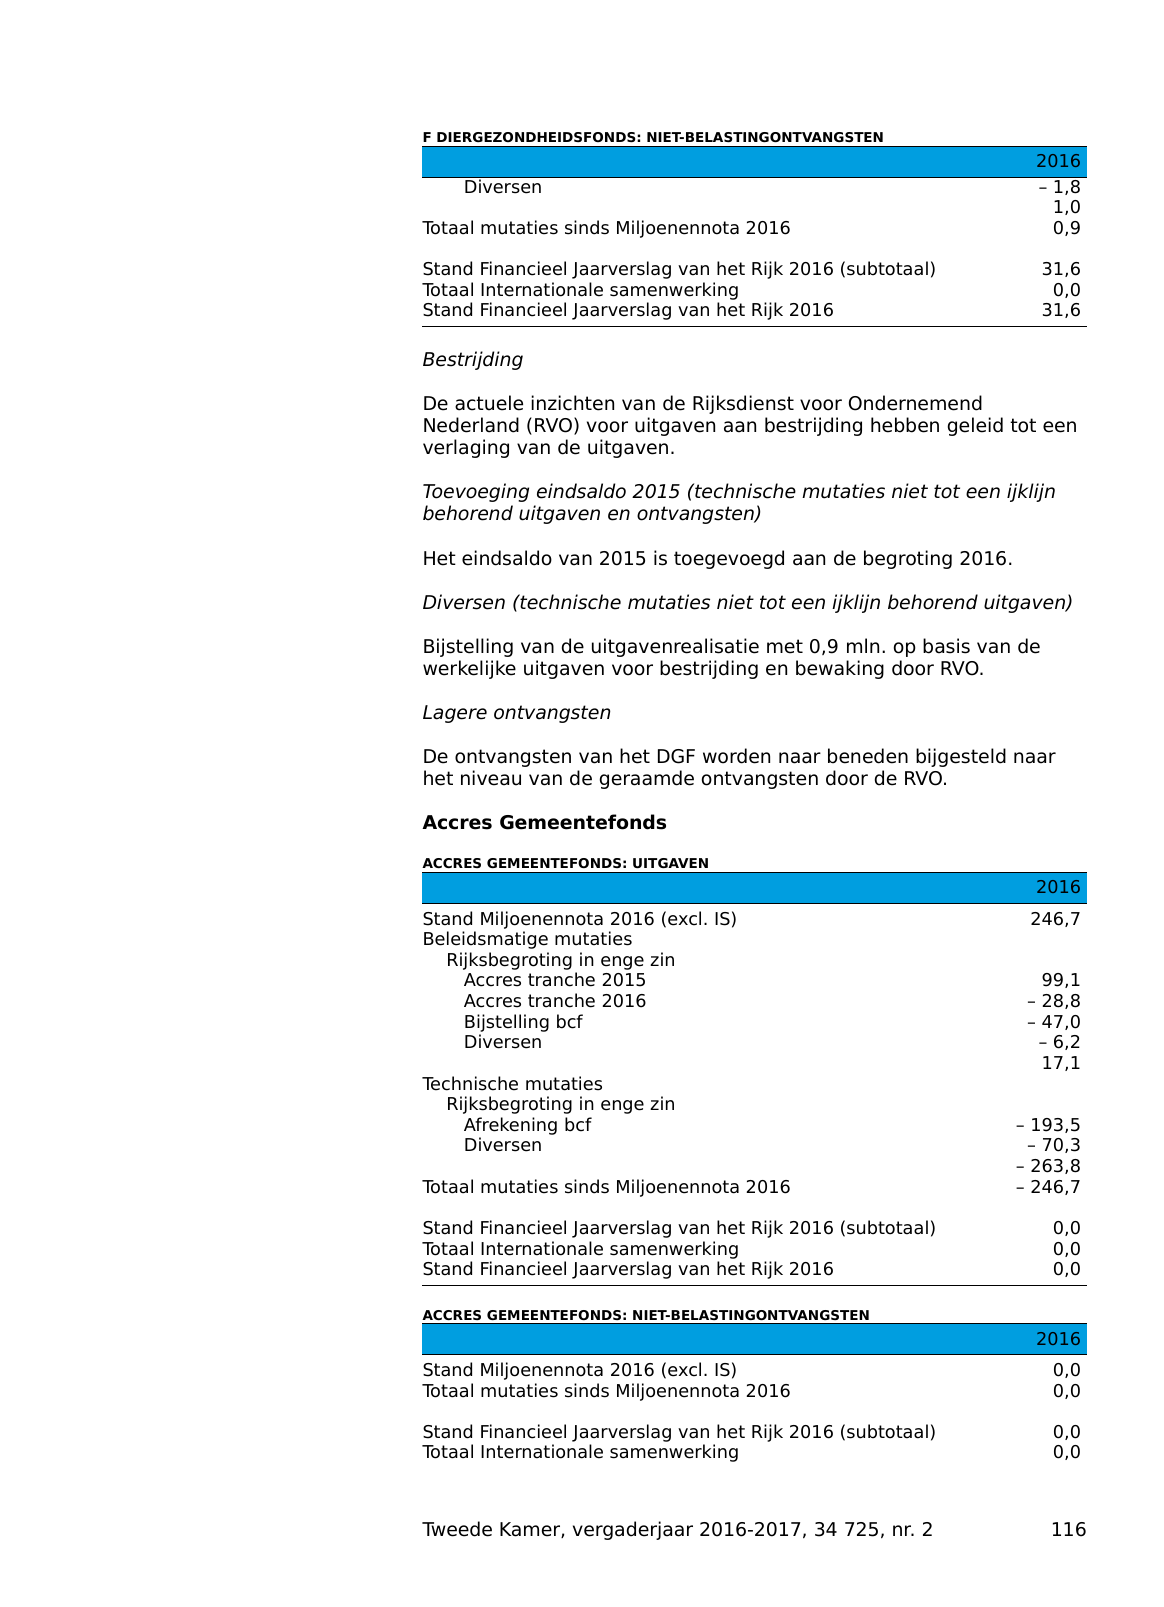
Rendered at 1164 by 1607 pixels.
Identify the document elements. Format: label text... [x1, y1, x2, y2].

subtitle Diversen (technische mutaties niet tot een ijklijn behorend uitgaven) [422, 592, 1087, 613]
table_cell Stand Financieel Jaarverslag van het Rijk 2016 [422, 1259, 968, 1284]
table_cell [422, 1115, 440, 1135]
subtitle Toevoeging eindsaldo 2015 (technische mutaties niet tot een ijklijn behorend uitgaven en ontvangsten) [422, 481, 1087, 525]
table_cell [969, 1094, 1087, 1115]
table_cell Totaal Internationale samenwerking [422, 1443, 968, 1463]
table_cell 31,6 [969, 300, 1087, 326]
table_cell [458, 197, 968, 218]
table_cell – 6,2 [969, 1032, 1087, 1053]
table_cell 2016 [969, 1324, 1087, 1354]
table_cell [440, 1012, 458, 1032]
subtitle Bestrijding [422, 349, 1087, 371]
table_cell [422, 873, 968, 903]
table_cell 2016 [969, 873, 1087, 903]
table_cell [440, 197, 458, 218]
table_cell 246,7 [969, 904, 1087, 929]
table_cell [440, 239, 458, 259]
table_cell Totaal mutaties sinds Miljoenennota 2016 [422, 1177, 968, 1197]
text Het eindsaldo van 2015 is toegevoegd aan de begroting 2016. [422, 547, 1087, 569]
table_cell Bijstelling bcf [458, 1012, 968, 1032]
table_cell [440, 1053, 458, 1073]
table_cell [458, 1053, 968, 1073]
table_cell 0,0 [969, 1443, 1087, 1463]
table_cell Totaal mutaties sinds Miljoenennota 2016 [422, 1381, 968, 1401]
table_cell [422, 991, 440, 1012]
table_cell Stand Financieel Jaarverslag van het Rijk 2016 (subtotaal) [422, 1218, 968, 1238]
table_cell Totaal mutaties sinds Miljoenennota 2016 [422, 218, 968, 238]
table_cell [422, 970, 440, 991]
table_cell – 246,7 [969, 1177, 1087, 1197]
table_header ACCRES GEMEENTEFONDS: UITGAVEN [422, 856, 1087, 872]
table_cell 99,1 [969, 970, 1087, 991]
table_cell – 70,3 [969, 1135, 1087, 1156]
table_cell [422, 1053, 440, 1073]
table_cell – 28,8 [969, 991, 1087, 1012]
table_cell Accres tranche 2015 [458, 970, 968, 991]
table_cell 31,6 [969, 259, 1087, 280]
table_cell [422, 178, 440, 197]
table_cell – 263,8 [969, 1156, 1087, 1177]
table_cell – 193,5 [969, 1115, 1087, 1135]
table_cell 1,0 [969, 197, 1087, 218]
table_header ACCRES GEMEENTEFONDS: NIET-BELASTINGONTVANGSTEN [422, 1308, 1087, 1323]
table_header F DIERGEZONDHEIDSFONDS: NIET-BELASTINGONTVANGSTEN [422, 130, 1087, 146]
table_cell [440, 178, 458, 197]
table_cell Stand Financieel Jaarverslag van het Rijk 2016 (subtotaal) [422, 259, 968, 280]
table_cell [458, 239, 968, 259]
table_cell [440, 1156, 458, 1177]
table_cell – 1,8 [969, 178, 1087, 197]
subtitle Accres Gemeentefonds [422, 812, 1087, 834]
table_cell 0,0 [969, 1381, 1087, 1401]
table_cell Rijksbegroting in enge zin [440, 950, 968, 970]
table_cell [969, 929, 1087, 950]
table_cell Diversen [458, 1032, 968, 1053]
table_cell [969, 1074, 1087, 1094]
table_cell Stand Financieel Jaarverslag van het Rijk 2016 (subtotaal) [422, 1422, 968, 1442]
table_cell 0,9 [969, 218, 1087, 238]
table_cell [458, 1156, 968, 1177]
table_cell [969, 239, 1087, 259]
table_cell [422, 1197, 440, 1218]
table_cell Totaal Internationale samenwerking [422, 280, 968, 300]
table_cell 0,0 [969, 1239, 1087, 1259]
table_cell [422, 1012, 440, 1032]
table_cell Beleidsmatige mutaties [422, 929, 968, 950]
text De ontvangsten van het DGF worden naar beneden bijgesteld naar het niveau van de geraamde ontvangsten door de RVO. [422, 746, 1087, 790]
table_cell 0,0 [969, 1422, 1087, 1442]
table_cell Rijksbegroting in enge zin [440, 1094, 968, 1115]
table_cell Technische mutaties [422, 1074, 968, 1094]
table_cell [422, 1156, 440, 1177]
table_cell [969, 1197, 1087, 1218]
table_cell 0,0 [969, 1355, 1087, 1381]
table_cell Accres tranche 2016 [458, 991, 968, 1012]
table_cell 17,1 [969, 1053, 1087, 1073]
table_cell [440, 1115, 458, 1135]
table_cell [440, 970, 458, 991]
table_cell [440, 1135, 458, 1156]
table_cell Diversen [458, 1135, 968, 1156]
table_cell [422, 197, 440, 218]
table_cell Stand Miljoenennota 2016 (excl. IS) [422, 904, 968, 929]
table_cell Diversen [458, 178, 968, 197]
table_cell [422, 1094, 440, 1115]
table_cell [422, 239, 440, 259]
table_cell 2016 [969, 147, 1087, 177]
text Bijstelling van de uitgavenrealisatie met 0,9 mln. op basis van de werkelijke uitgaven voor bestrijding en bewaking door RVO. [422, 636, 1087, 680]
table_cell [440, 991, 458, 1012]
table_cell – 47,0 [969, 1012, 1087, 1032]
table_cell Stand Financieel Jaarverslag van het Rijk 2016 [422, 300, 968, 326]
table_cell Afrekening bcf [458, 1115, 968, 1135]
subtitle Lagere ontvangsten [422, 702, 1087, 724]
text De actuele inzichten van de Rijksdienst voor Ondernemend Nederland (RVO) voor uitgaven aan bestrijding hebben geleid tot een verlaging van de uitgaven. [422, 393, 1087, 459]
table_cell [969, 950, 1087, 970]
table_cell [422, 147, 968, 177]
table_cell [969, 1401, 1087, 1422]
table_cell [422, 950, 440, 970]
table_cell 0,0 [969, 1259, 1087, 1284]
table_cell 0,0 [969, 1218, 1087, 1238]
table_cell Totaal Internationale samenwerking [422, 1239, 968, 1259]
table_cell Stand Miljoenennota 2016 (excl. IS) [422, 1355, 968, 1381]
table_cell [422, 1401, 968, 1422]
table_cell [458, 1197, 968, 1218]
table_cell [422, 1324, 968, 1354]
table_cell [422, 1135, 440, 1156]
table_cell [440, 1197, 458, 1218]
table_cell [422, 1032, 440, 1053]
table_cell 0,0 [969, 280, 1087, 300]
table_cell [440, 1032, 458, 1053]
